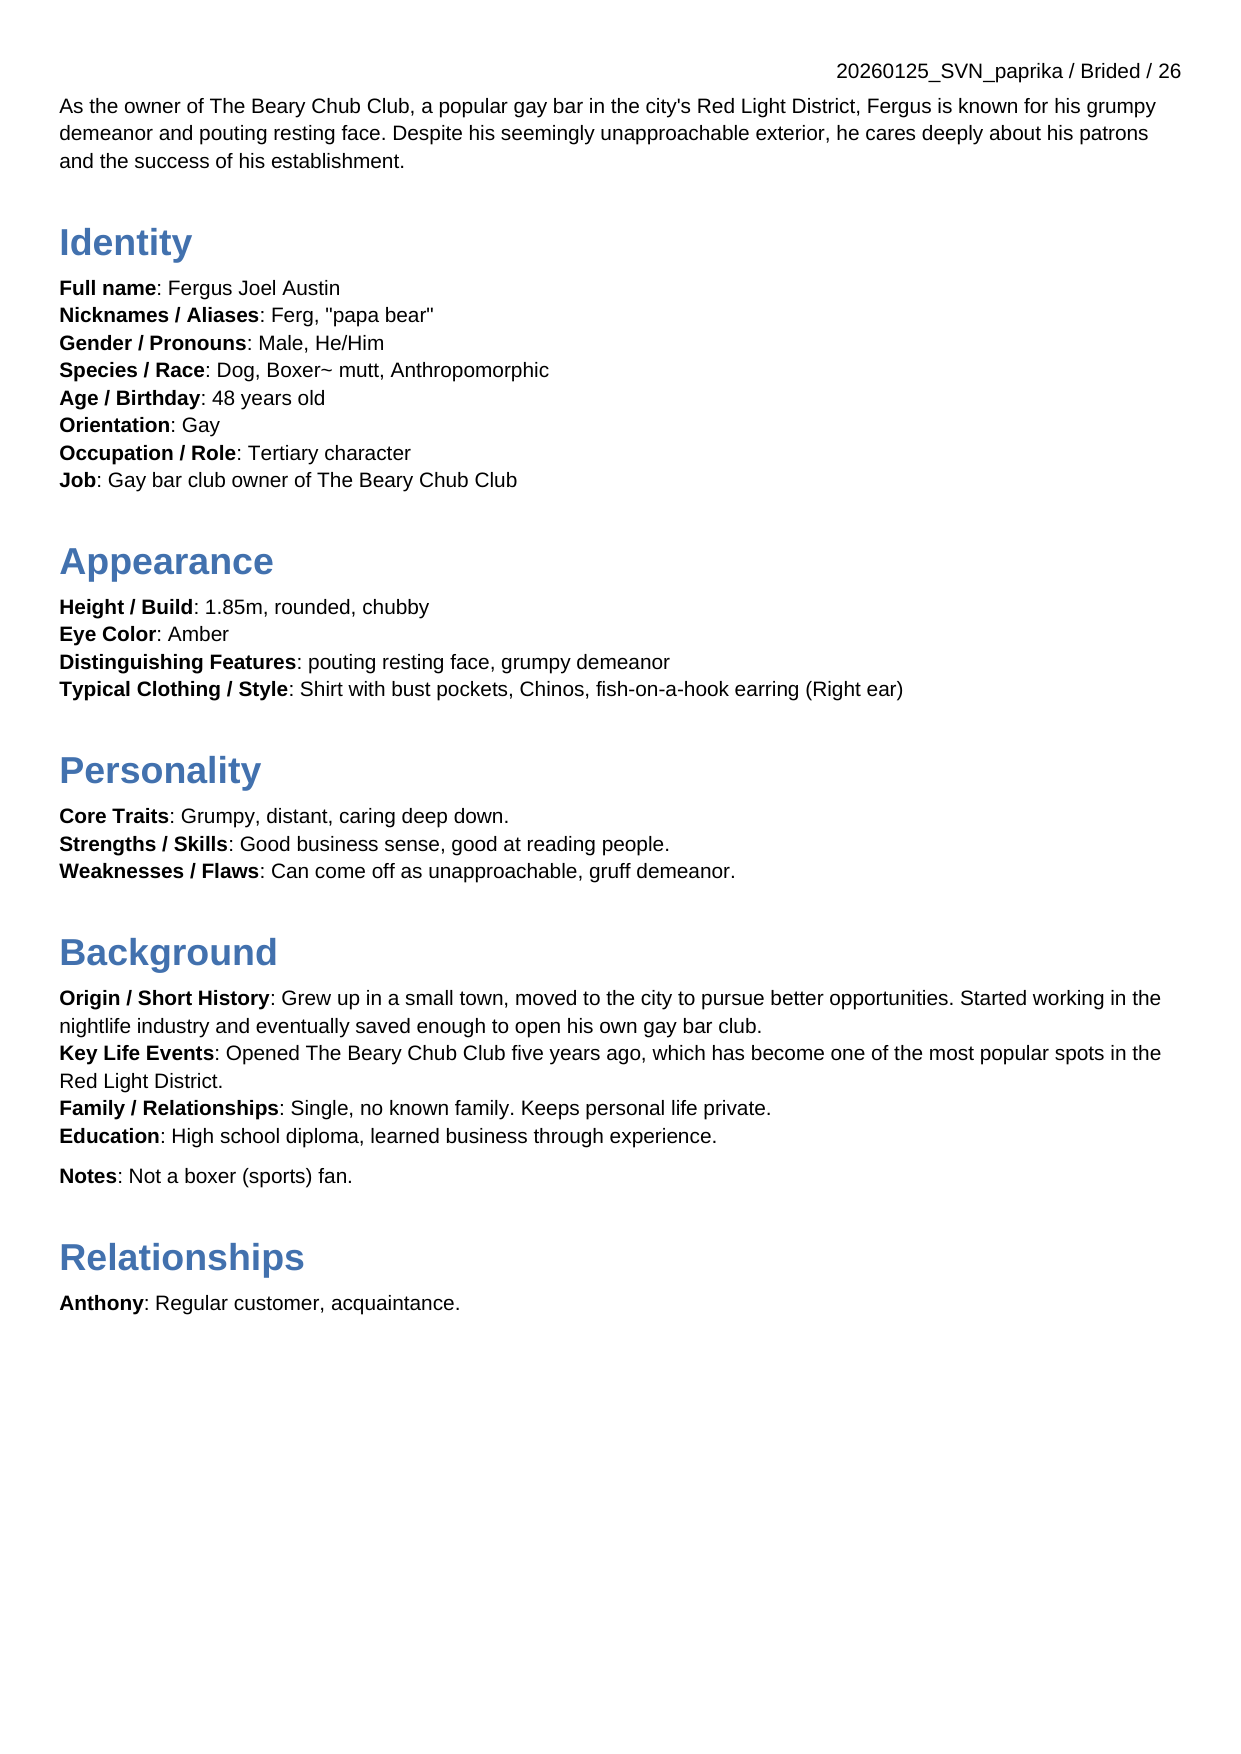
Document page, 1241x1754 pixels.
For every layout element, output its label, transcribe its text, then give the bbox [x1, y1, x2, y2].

subtitle Background [59, 930, 1181, 973]
subtitle Identity [59, 220, 1181, 263]
subtitle Appearance [59, 539, 1181, 582]
text Anthony: Regular customer, acquaintance. [59, 1290, 1181, 1314]
subtitle Relationships [59, 1235, 1181, 1278]
text Notes: Not a boxer (sports) fan. [59, 1163, 1181, 1187]
subtitle Personality [59, 748, 1181, 792]
text Origin / Short History: Grew up in a small town, moved to the city to pursue better opportunities. Started working in the nightlife industry and eventually saved enough to open his own gay bar club. Key Life Events: Opened The Beary Chub Club five years ago, which has become one of the most popular spots in the Red Light District. Family / Relationships: Single, no known family. Keeps personal life private. Education: High school diploma, learned business through experience. [59, 986, 1181, 1147]
text Core Traits: Grumpy, distant, caring deep down. Strengths / Skills: Good business sense, good at reading people. Weaknesses / Flaws: Can come off as unapproachable, gruff demeanor. [59, 804, 1181, 883]
text Full name: Fergus Joel Austin Nicknames / Aliases: Ferg, "papa bear" Gender / Pronouns: Male, He/Him Species / Race: Dog, Boxer~ mutt, Anthropomorphic Age / Birthday: 48 years old Orientation: Gay Occupation / Role: Tertiary character Job: Gay bar club owner of The Beary Chub Club [59, 275, 1181, 492]
text Height / Build: 1.85m, rounded, chubby Eye Color: Amber Distinguishing Features: pouting resting face, grumpy demeanor Typical Clothing / Style: Shirt with bust pockets, Chinos, fish-on-a-hook earring (Right ear) [59, 595, 1181, 701]
text As the owner of The Beary Chub Club, a popular gay bar in the city's Red Light District, Fergus is known for his grumpy demeanor and pouting resting face. Despite his seemingly unapproachable exterior, he cares deeply about his patrons and the success of his establishment. [59, 93, 1181, 172]
